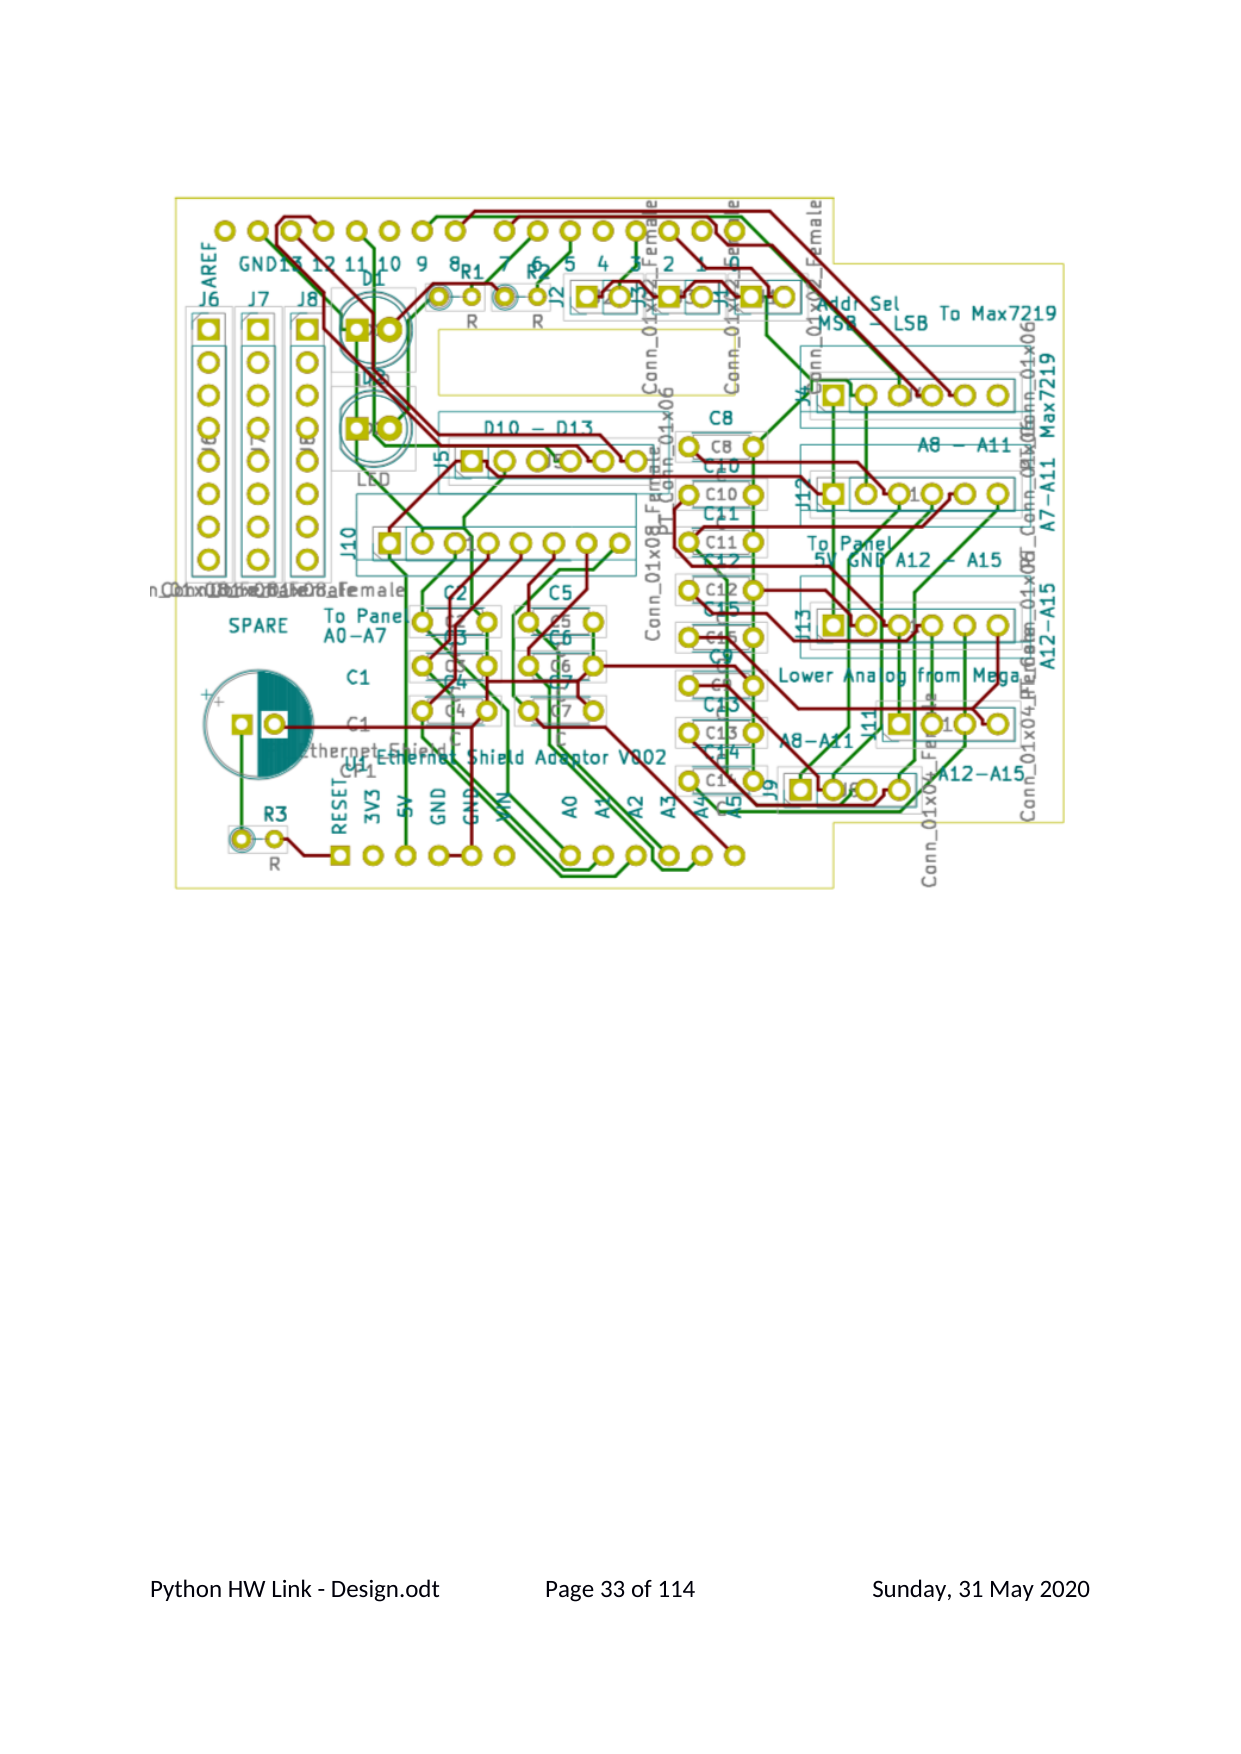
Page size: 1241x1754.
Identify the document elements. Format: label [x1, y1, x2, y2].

picture [150, 180, 1091, 922]
